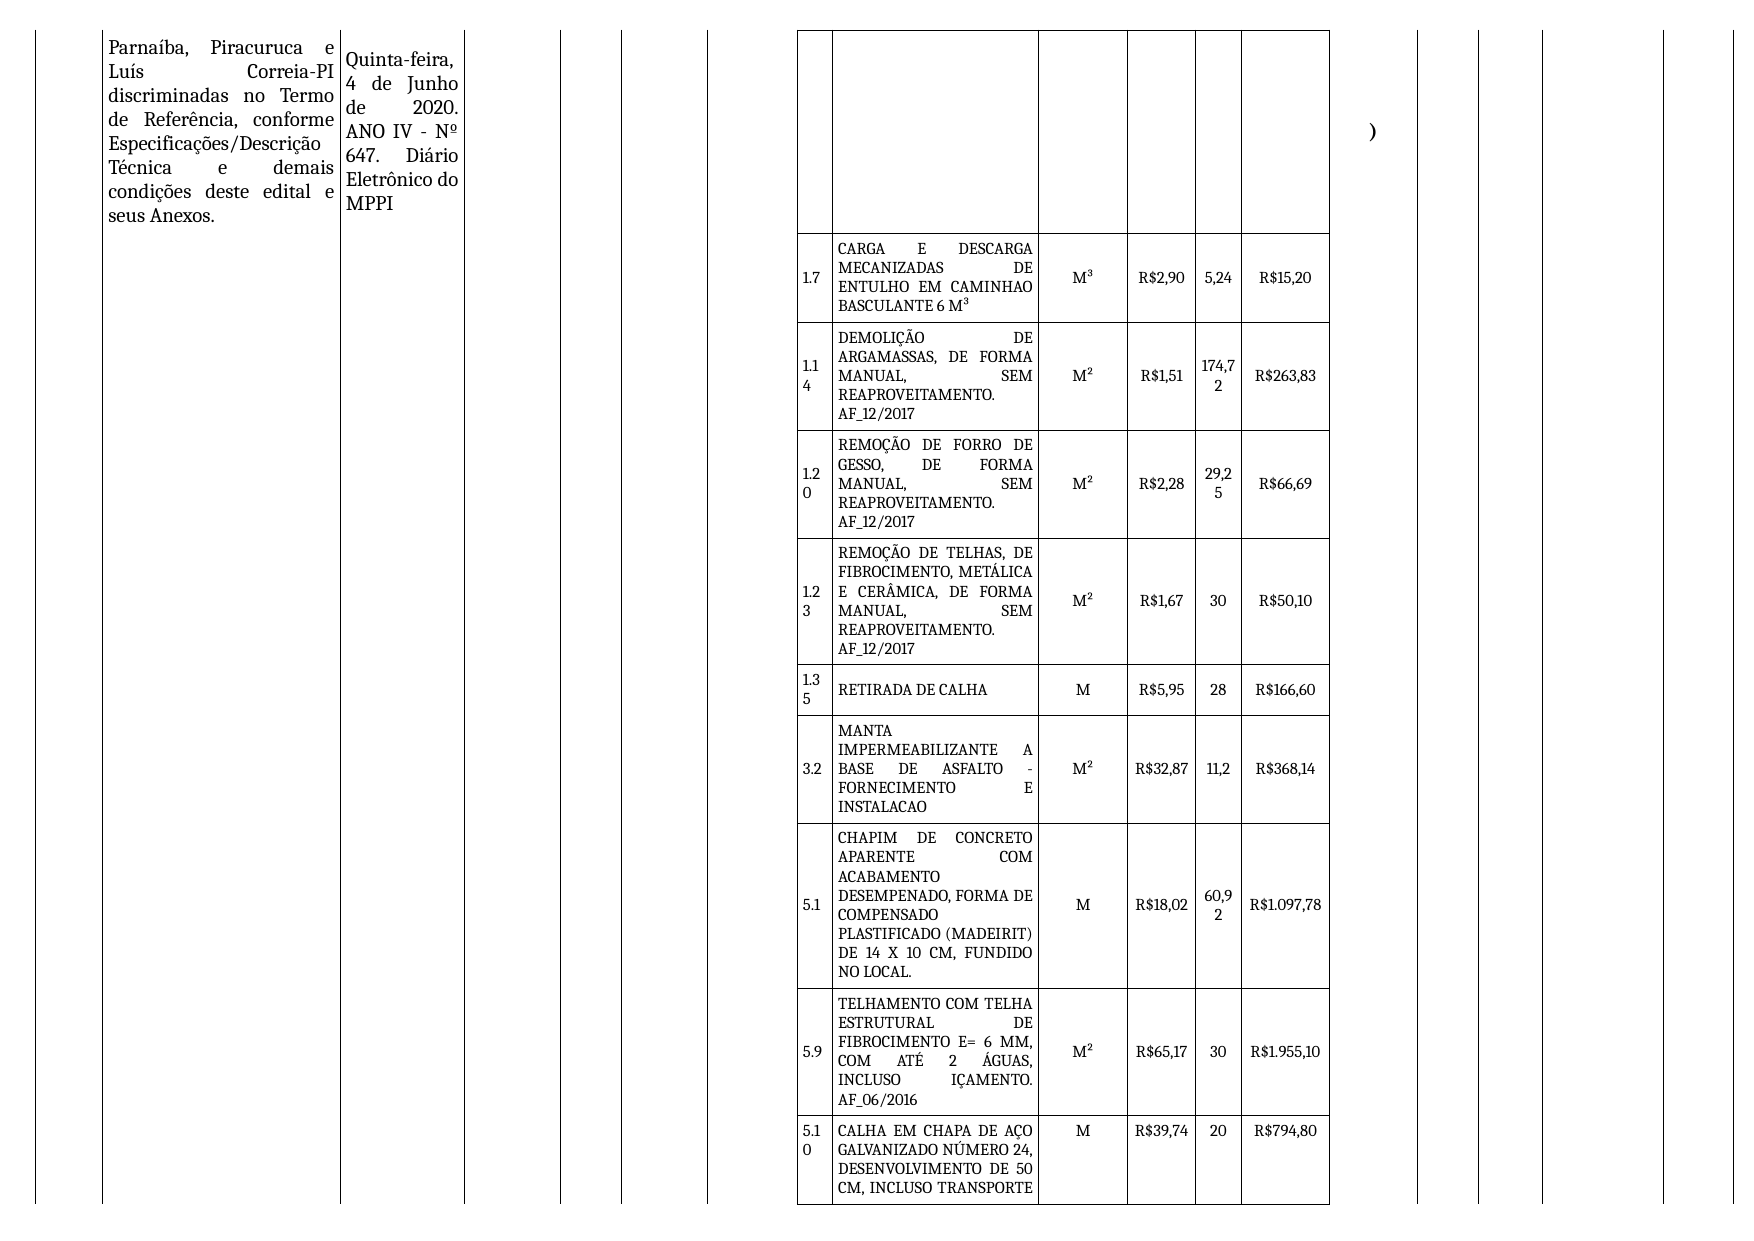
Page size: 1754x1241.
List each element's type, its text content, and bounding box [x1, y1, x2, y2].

table_cell [622, 233, 707, 322]
table_cell 174,72 [1196, 323, 1241, 429]
table_cell ) [1330, 30, 1417, 233]
table_cell R$32,87 [1128, 716, 1195, 822]
table_cell M² [1039, 716, 1127, 822]
table_cell [36, 664, 102, 715]
table_cell [1418, 538, 1478, 664]
table_cell 5.10 [798, 1116, 832, 1203]
table_cell [465, 664, 560, 715]
table_cell 30 [1196, 539, 1241, 664]
table_cell 5,24 [1196, 234, 1241, 322]
table_cell [465, 823, 560, 988]
table_cell [1039, 31, 1127, 233]
table_cell M [1039, 824, 1127, 988]
table_cell [1664, 430, 1733, 537]
table_cell [561, 430, 621, 537]
table_cell DEMOLIÇÃO DE ARGAMASSAS, DE FORMA MANUAL, SEM REAPROVEITAMENTO. AF_12/2017 [833, 323, 1038, 429]
table_cell [1479, 664, 1542, 715]
table_cell M² [1039, 989, 1127, 1115]
table_cell [1418, 1115, 1478, 1203]
table_cell [1664, 988, 1733, 1115]
table_cell [708, 664, 797, 715]
table_cell REMOÇÃO DE FORRO DE GESSO, DE FORMA MANUAL, SEM REAPROVEITAMENTO. AF_12/2017 [833, 431, 1038, 537]
table_cell [622, 322, 707, 429]
table_cell CHAPIM DE CONCRETO APARENTE COM ACABAMENTO DESEMPENADO, FORMA DE COMPENSADO PLASTIFICADO (MADEIRIT) DE 14 X 10 CM, FUNDIDO NO LOCAL. [833, 824, 1038, 988]
table_cell [1330, 715, 1417, 822]
table_cell [103, 715, 340, 822]
table_cell [36, 1115, 102, 1203]
table_cell [708, 715, 797, 822]
table_cell 1.20 [798, 431, 832, 537]
table_cell [103, 233, 340, 322]
table_cell [708, 538, 797, 664]
table_cell R$2,28 [1128, 431, 1195, 537]
table_cell [465, 988, 560, 1115]
table_cell [1479, 823, 1542, 988]
table_cell [561, 30, 621, 233]
table_cell [1479, 322, 1542, 429]
table_cell R$1.097,78 [1242, 824, 1329, 988]
table_cell R$5,95 [1128, 665, 1195, 715]
table_cell [36, 30, 102, 233]
table_cell [465, 430, 560, 537]
table_cell [1543, 715, 1663, 822]
table_cell [561, 233, 621, 322]
table_cell [465, 538, 560, 664]
table_cell [622, 988, 707, 1115]
table_cell [1664, 1115, 1733, 1203]
table_cell [561, 823, 621, 988]
table_cell [833, 31, 1038, 233]
table_cell [1543, 538, 1663, 664]
table_cell MANTA IMPERMEABILIZANTE A BASE DE ASFALTO - FORNECIMENTO E INSTALACAO [833, 716, 1038, 822]
table_cell [708, 1115, 797, 1203]
table_cell [561, 538, 621, 664]
table_cell R$1,51 [1128, 323, 1195, 429]
table_cell [103, 1115, 340, 1203]
table_cell [561, 322, 621, 429]
table_cell [341, 538, 464, 664]
table_cell Quinta-feira, 4 de Junho de 2020. ANO IV - Nº 647. Diário Eletrônico do MPPI [341, 30, 464, 233]
table_cell [103, 538, 340, 664]
table_cell [708, 233, 797, 322]
table_cell [1418, 664, 1478, 715]
table_cell [36, 430, 102, 537]
table_cell [1418, 715, 1478, 822]
table_cell [341, 1115, 464, 1203]
table_cell [561, 1115, 621, 1203]
table_cell [341, 664, 464, 715]
table_cell [1479, 30, 1542, 233]
table_cell [622, 430, 707, 537]
table_cell [341, 322, 464, 429]
table_cell M² [1039, 539, 1127, 664]
table_cell [1664, 233, 1733, 322]
table_cell R$18,02 [1128, 824, 1195, 988]
table_cell [36, 715, 102, 822]
table_cell [1479, 988, 1542, 1115]
table_cell [465, 715, 560, 822]
table_cell RETIRADA DE CALHA [833, 665, 1038, 715]
table_cell R$166,60 [1242, 665, 1329, 715]
table_cell [341, 430, 464, 537]
table_cell Parnaíba, Piracuruca e Luís Correia-PI discriminadas no Termo de Referência, conforme Especificações/Descrição Técnica e demais condições deste edital e seus Anexos. [103, 30, 340, 233]
table_cell 20 [1196, 1116, 1241, 1203]
table_cell 1.14 [798, 323, 832, 429]
table_cell [1418, 322, 1478, 429]
table_cell [1330, 1115, 1417, 1203]
table_cell R$39,74 [1128, 1116, 1195, 1203]
table_cell R$263,83 [1242, 323, 1329, 429]
table_cell REMOÇÃO DE TELHAS, DE FIBROCIMENTO, METÁLICA E CERÂMICA, DE FORMA MANUAL, SEM REAPROVEITAMENTO. AF_12/2017 [833, 539, 1038, 664]
table_cell R$1.955,10 [1242, 989, 1329, 1115]
table_cell [36, 823, 102, 988]
table_cell [1543, 430, 1663, 537]
table_cell [1330, 322, 1417, 429]
table_cell [1664, 30, 1733, 233]
table_cell [1543, 1115, 1663, 1203]
table_cell [103, 322, 340, 429]
table_cell [708, 322, 797, 429]
table_cell [103, 988, 340, 1115]
table_cell [1664, 823, 1733, 988]
table_cell [465, 322, 560, 429]
table_cell R$1,67 [1128, 539, 1195, 664]
table_cell [622, 1115, 707, 1203]
table_cell CALHA EM CHAPA DE AÇO GALVANIZADO NÚMERO 24, DESENVOLVIMENTO DE 50 CM, INCLUSO TRANSPORTE [833, 1116, 1038, 1203]
table_cell [1330, 430, 1417, 537]
table_cell 30 [1196, 989, 1241, 1115]
table_cell TELHAMENTO COM TELHA ESTRUTURAL DE FIBROCIMENTO E= 6 MM, COM ATÉ 2 ÁGUAS, INCLUSO IÇAMENTO. AF_06/2016 [833, 989, 1038, 1115]
table_cell [1418, 30, 1478, 233]
table_cell [1418, 430, 1478, 537]
table_cell 60,92 [1196, 824, 1241, 988]
table_cell [708, 430, 797, 537]
table_cell 1.35 [798, 665, 832, 715]
table_cell [341, 823, 464, 988]
table_cell R$65,17 [1128, 989, 1195, 1115]
table_cell [1479, 538, 1542, 664]
table_cell [1330, 664, 1417, 715]
table_cell [1242, 31, 1329, 233]
table_cell [341, 715, 464, 822]
table_cell [561, 664, 621, 715]
table_cell [622, 823, 707, 988]
table_cell [103, 823, 340, 988]
table_cell 1.7 [798, 234, 832, 322]
table_cell M² [1039, 323, 1127, 429]
table_cell 28 [1196, 665, 1241, 715]
table_cell R$2,90 [1128, 234, 1195, 322]
table_cell [1543, 30, 1663, 233]
table_cell [1330, 988, 1417, 1115]
table_cell [1330, 538, 1417, 664]
table_cell [465, 1115, 560, 1203]
table_cell [1543, 664, 1663, 715]
table_cell [465, 233, 560, 322]
table_cell [341, 988, 464, 1115]
table_cell CARGA E DESCARGA MECANIZADAS DE ENTULHO EM CAMINHAO BASCULANTE 6 M³ [833, 234, 1038, 322]
table_cell R$15,20 [1242, 234, 1329, 322]
table_cell [798, 31, 832, 233]
table_cell [1479, 715, 1542, 822]
table_cell R$66,69 [1242, 431, 1329, 537]
table_cell [1418, 233, 1478, 322]
table_cell [622, 30, 707, 233]
table_cell M³ [1039, 234, 1127, 322]
table_cell [1664, 322, 1733, 429]
table_cell [36, 538, 102, 664]
table_cell R$794,80 [1242, 1116, 1329, 1203]
table_cell M [1039, 1116, 1127, 1203]
table_cell [708, 30, 797, 233]
table_cell 5.9 [798, 989, 832, 1115]
table_cell [36, 988, 102, 1115]
table_cell [1418, 988, 1478, 1115]
table_cell [103, 664, 340, 715]
table_cell [1479, 1115, 1542, 1203]
table_cell [1664, 664, 1733, 715]
table_cell [561, 988, 621, 1115]
table_cell [1543, 823, 1663, 988]
table_cell 29,25 [1196, 431, 1241, 537]
table_cell [1543, 322, 1663, 429]
table_cell 11,2 [1196, 716, 1241, 822]
table_cell M² [1039, 431, 1127, 537]
table_cell [1330, 823, 1417, 988]
table_cell [708, 988, 797, 1115]
table_cell 5.1 [798, 824, 832, 988]
table_cell R$368,14 [1242, 716, 1329, 822]
table_cell [1543, 233, 1663, 322]
table_cell 1.23 [798, 539, 832, 664]
table_cell [1330, 233, 1417, 322]
table_cell [1479, 233, 1542, 322]
table_cell [561, 715, 621, 822]
table_cell 3.2 [798, 716, 832, 822]
table_cell [36, 233, 102, 322]
table_cell [1479, 430, 1542, 537]
table_cell [1128, 31, 1195, 233]
table_cell [36, 322, 102, 429]
table_cell [708, 823, 797, 988]
table_cell [622, 715, 707, 822]
table_cell [1196, 31, 1241, 233]
table_cell [103, 430, 340, 537]
table_cell [1543, 988, 1663, 1115]
table_cell [1418, 823, 1478, 988]
table_cell M [1039, 665, 1127, 715]
table_cell [622, 538, 707, 664]
table_cell [1664, 538, 1733, 664]
table_cell [465, 30, 560, 233]
table_cell R$50,10 [1242, 539, 1329, 664]
table_cell [1664, 715, 1733, 822]
table_cell [622, 664, 707, 715]
table_cell [341, 233, 464, 322]
